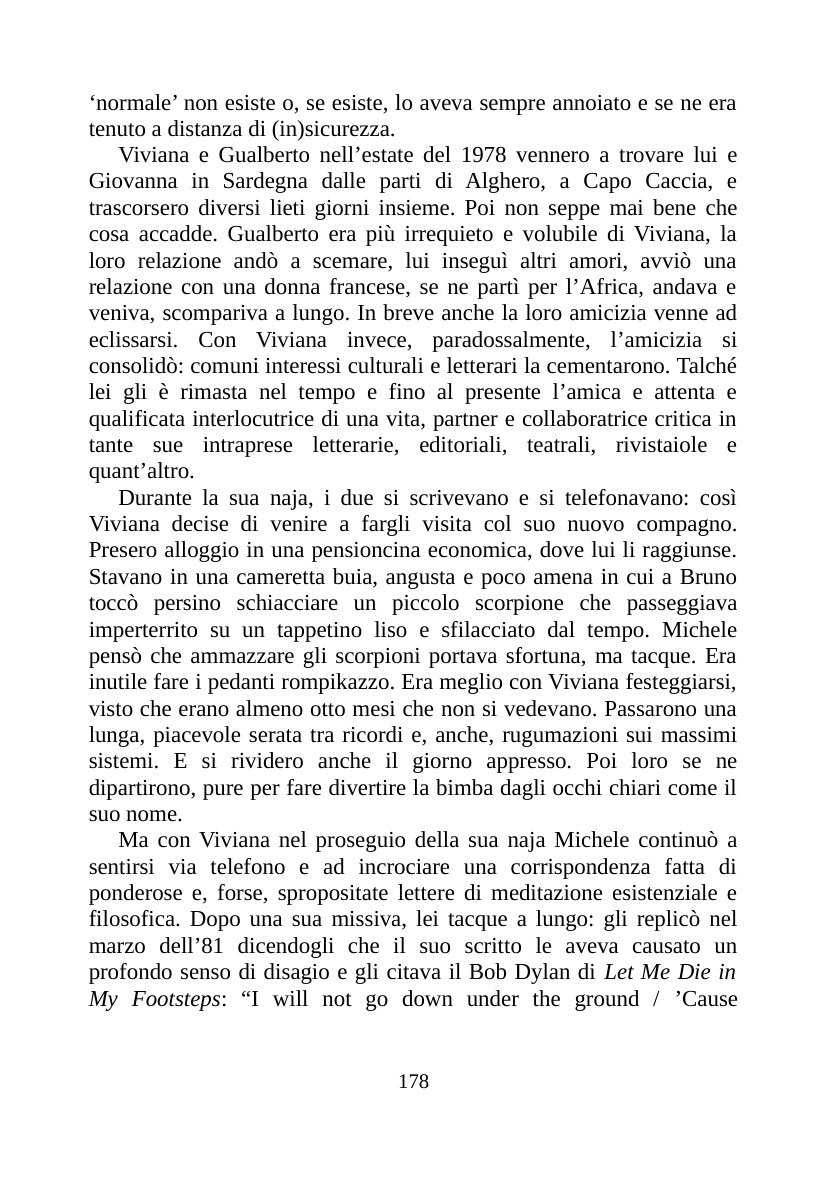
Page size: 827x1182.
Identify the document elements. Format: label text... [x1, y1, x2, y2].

text ‘normale’ non esiste o, se esiste, lo aveva sempre annoiato e se ne era tenuto a distanza di (in)sicurezza. [88, 88, 738, 141]
text Durante la sua naja, i due si scrivevano e si telefonavano: così Viviana decise di venire a fargli visita col suo nuovo compagno. Presero alloggio in una pensioncina economica, dove lui li raggiunse. Stavano in una cameretta buia, angusta e poco amena in cui a Bruno toccò persino schiacciare un piccolo scorpione che passeggiava imperterrito su un tappetino liso e sfilacciato dal tempo. Michele pensò che ammazzare gli scorpioni portava sfortuna, ma tacque. Era inutile fare i pedanti rompikazzo. Era meglio con Viviana festeggiarsi, visto che erano almeno otto mesi che non si vedevano. Passarono una lunga, piacevole serata tra ricordi e, anche, rugumazioni sui massimi sistemi. E si rividero anche il giorno appresso. Poi loro se ne dipartirono, pure per fare divertire la bimba dagli occhi chiari come il suo nome. [88, 484, 738, 826]
text Viviana e Gualberto nell’estate del 1978 vennero a trovare lui e Giovanna in Sardegna dalle parti di Alghero, a Capo Caccia, e trascorsero diversi lieti giorni insieme. Poi non seppe mai bene che cosa accadde. Gualberto era più irrequieto e volubile di Viviana, la loro relazione andò a scemare, lui inseguì altri amori, avviò una relazione con una donna francese, se ne partì per l’Africa, andava e veniva, scompariva a lungo. In breve anche la loro amicizia venne ad eclissarsi. Con Viviana invece, paradossalmente, l’amicizia si consolidò: comuni interessi culturali e letterari la cementarono. Talché lei gli è rimasta nel tempo e fino al presente l’amica e attenta e qualificata interlocutrice di una vita, partner e collaboratrice critica in tante sue intraprese letterarie, editoriali, teatrali, rivistaiole e quant’altro. [88, 141, 738, 484]
text Ma con Viviana nel proseguio della sua naja Michele continuò a sentirsi via telefono e ad incrociare una corrispondenza fatta di ponderose e, forse, spropositate lettere di meditazione esistenziale e filosofica. Dopo una sua missiva, lei tacque a lungo: gli replicò nel marzo dell’81 dicendogli che il suo scritto le aveva causato un profondo senso di disagio e gli citava il Bob Dylan di Let Me Die in My Footsteps: “I will not go down under the ground / ’Cause [88, 826, 738, 1011]
